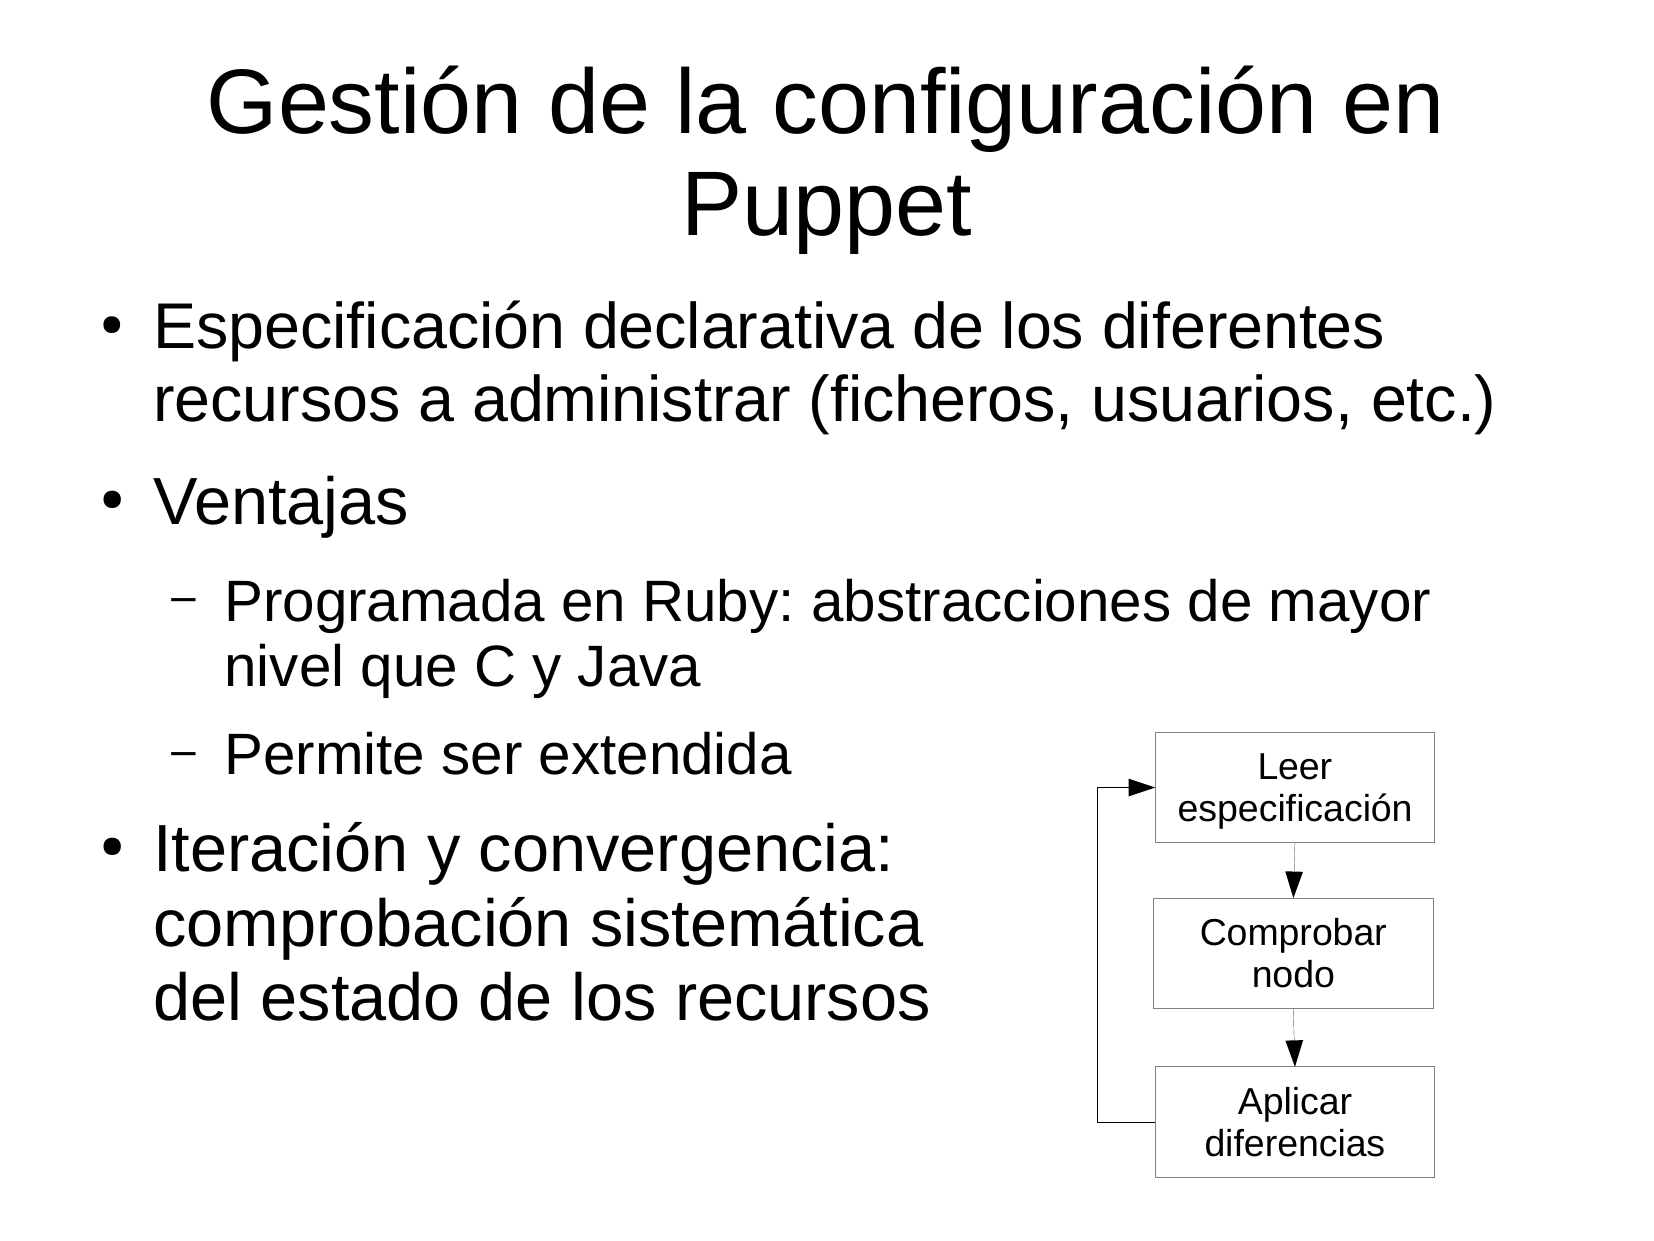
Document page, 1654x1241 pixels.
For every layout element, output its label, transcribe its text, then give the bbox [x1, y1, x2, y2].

text_box Leer especificación [1155, 732, 1435, 843]
text_box Comprobar nodo [1153, 898, 1434, 1009]
list Especificación declarativa de los diferentes recursos a administrar (ficheros, usuarios, etc.) Ventajas Programada en Ruby: abstracciones de mayor nivel que C y Java Permite ser extendida Iteración y convergencia: comprobación sistemática del estado de los recursos [82, 290, 1538, 1216]
title Gestión de la configuración en Puppet [82, 49, 1571, 257]
text_box Aplicar diferencias [1155, 1066, 1435, 1178]
